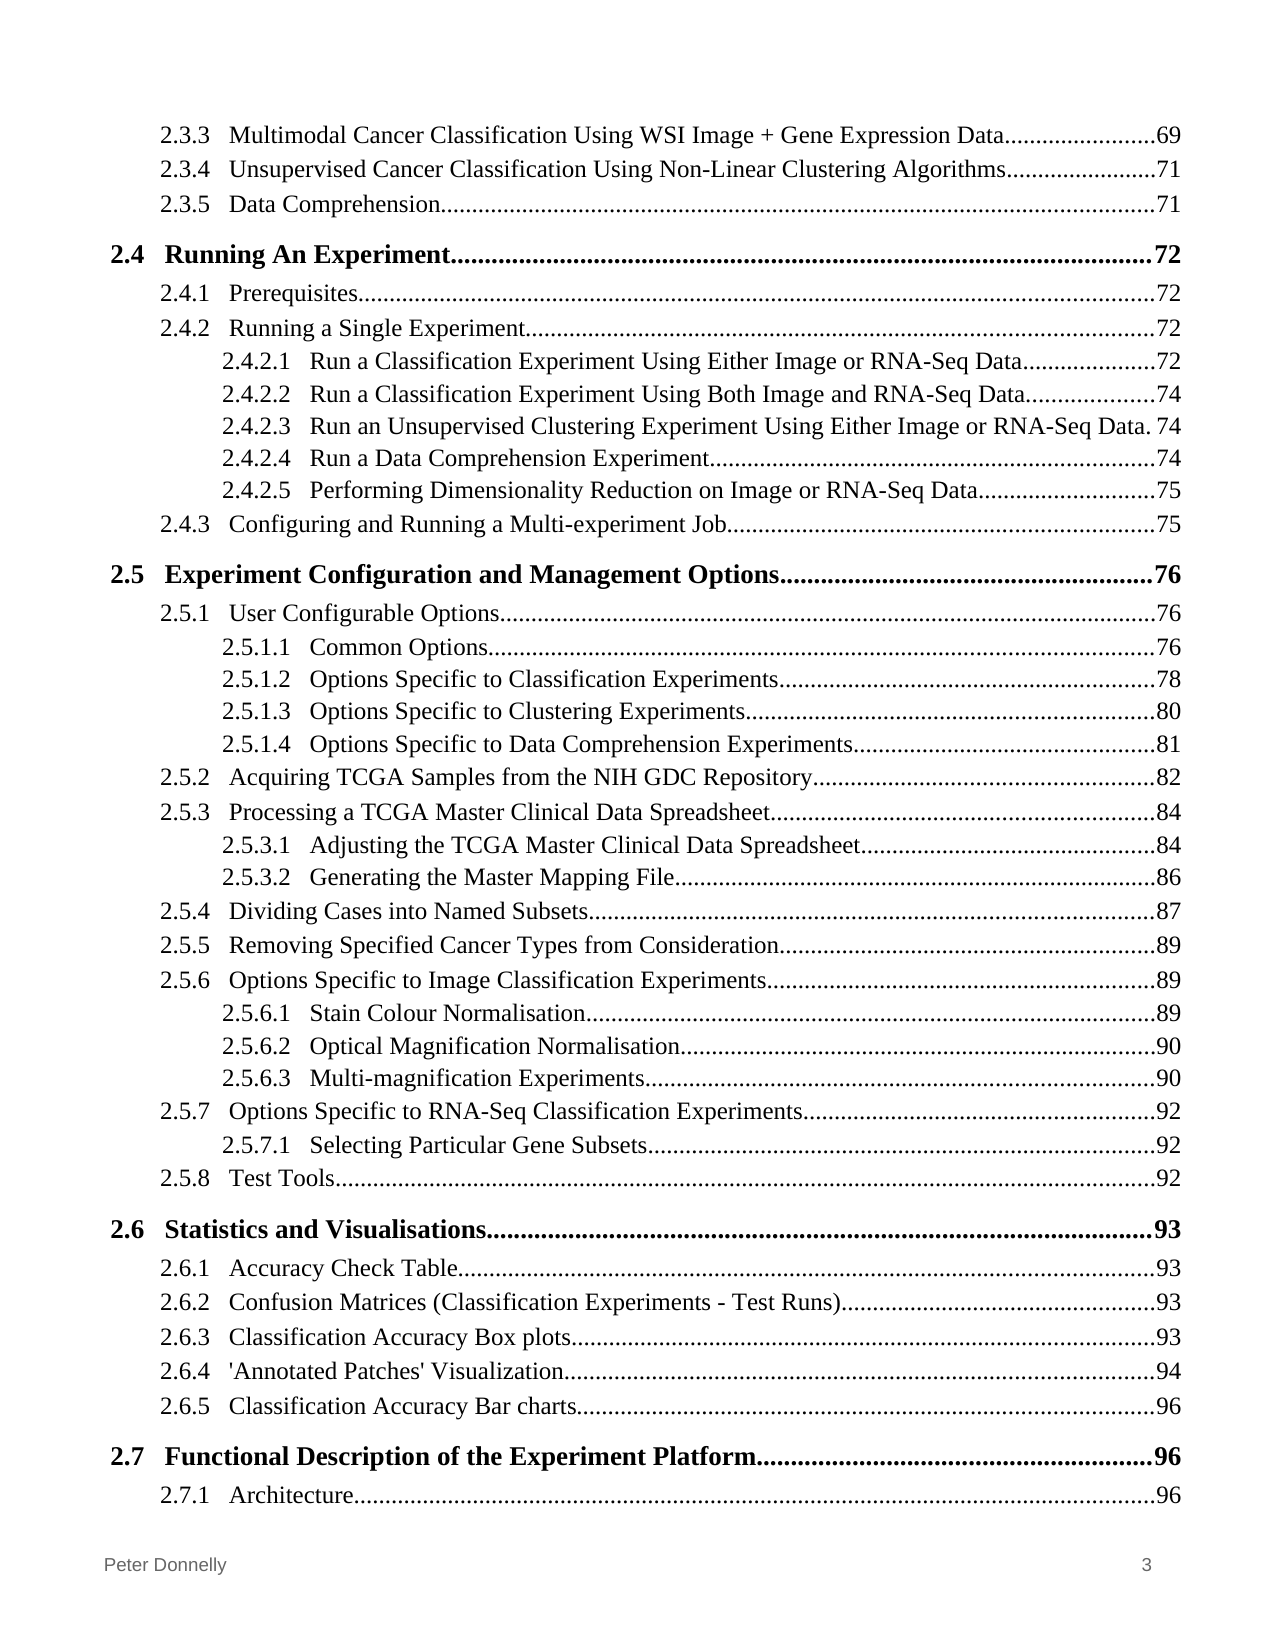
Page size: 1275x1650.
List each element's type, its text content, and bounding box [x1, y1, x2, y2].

text 2.5.1.4 Options Specific to Data Comprehension Experiments 81 [216, 729, 1181, 757]
text 2.7.1 Architecture 96 [154, 1480, 1181, 1509]
text 2.4.2.5 Performing Dimensionality Reduction on Image or RNA-Seq Data 75 [216, 476, 1181, 504]
text 2.6 Statistics and Visualisations 93 [103, 1213, 1181, 1244]
text 2.5.1.2 Options Specific to Classification Experiments 78 [216, 664, 1181, 693]
text 2.4.3 Configuring and Running a Multi-experiment Job 75 [154, 509, 1181, 538]
text 2.5.6.3 Multi-magnification Experiments 90 [216, 1063, 1181, 1092]
text 2.5.1.1 Common Options 76 [216, 632, 1181, 661]
text 2.4.1 Prerequisites 72 [154, 278, 1181, 307]
text 2.5.8 Test Tools 92 [154, 1163, 1181, 1192]
text 2.5.1.3 Options Specific to Clustering Experiments 80 [216, 696, 1181, 725]
text 2.5.6 Options Specific to Image Classification Experiments 89 [154, 965, 1181, 994]
text 2.6.3 Classification Accuracy Box plots 93 [154, 1322, 1181, 1351]
text 2.4.2 Running a Single Experiment 72 [154, 313, 1181, 342]
text 2.5.7.1 Selecting Particular Gene Subsets 92 [216, 1130, 1181, 1159]
text 2.5.3.2 Generating the Master Mapping File 86 [216, 862, 1181, 891]
text 2.5.6.2 Optical Magnification Normalisation 90 [216, 1031, 1181, 1059]
text 2.4.2.4 Run a Data Comprehension Experiment 74 [216, 443, 1181, 472]
text 2.5.4 Dividing Cases into Named Subsets 87 [154, 896, 1181, 924]
text 2.6.2 Confusion Matrices (Classification Experiments - Test Runs) 93 [154, 1287, 1181, 1316]
text 2.5.3 Processing a TCGA Master Clinical Data Spreadsheet 84 [154, 797, 1181, 825]
text 2.5.1 User Configurable Options 76 [154, 598, 1181, 627]
text 2.5 Experiment Configuration and Management Options 76 [103, 558, 1181, 589]
text 2.6.1 Accuracy Check Table 93 [154, 1253, 1181, 1281]
text 2.4.2.3 Run an Unsupervised Clustering Experiment Using Either Image or RNA-Seq Data 74 [216, 411, 1181, 440]
text 2.4 Running An Experiment 72 [103, 238, 1181, 269]
text 2.6.4 'Annotated Patches' Visualization 94 [154, 1356, 1181, 1385]
text 2.5.3.1 Adjusting the TCGA Master Clinical Data Spreadsheet 84 [216, 830, 1181, 859]
text 2.6.5 Classification Accuracy Bar charts 96 [154, 1391, 1181, 1420]
text 2.5.5 Removing Specified Cancer Types from Consideration 89 [154, 930, 1181, 959]
text 2.5.6.1 Stain Colour Normalisation 89 [216, 998, 1181, 1027]
text 2.5.2 Acquiring TCGA Samples from the NIH GDC Repository 82 [154, 762, 1181, 791]
text 2.3.5 Data Comprehension 71 [154, 189, 1181, 218]
text 2.5.7 Options Specific to RNA-Seq Classification Experiments 92 [154, 1096, 1181, 1125]
text 2.3.4 Unsupervised Cancer Classification Using Non-Linear Clustering Algorithms 71 [154, 154, 1181, 183]
text 2.4.2.2 Run a Classification Experiment Using Both Image and RNA-Seq Data 74 [216, 379, 1181, 407]
text 2.3.3 Multimodal Cancer Classification Using WSI Image + Gene Expression Data 69 [154, 120, 1181, 148]
text 2.7 Functional Description of the Experiment Platform 96 [103, 1440, 1181, 1472]
text 2.4.2.1 Run a Classification Experiment Using Either Image or RNA-Seq Data 72 [216, 346, 1181, 375]
